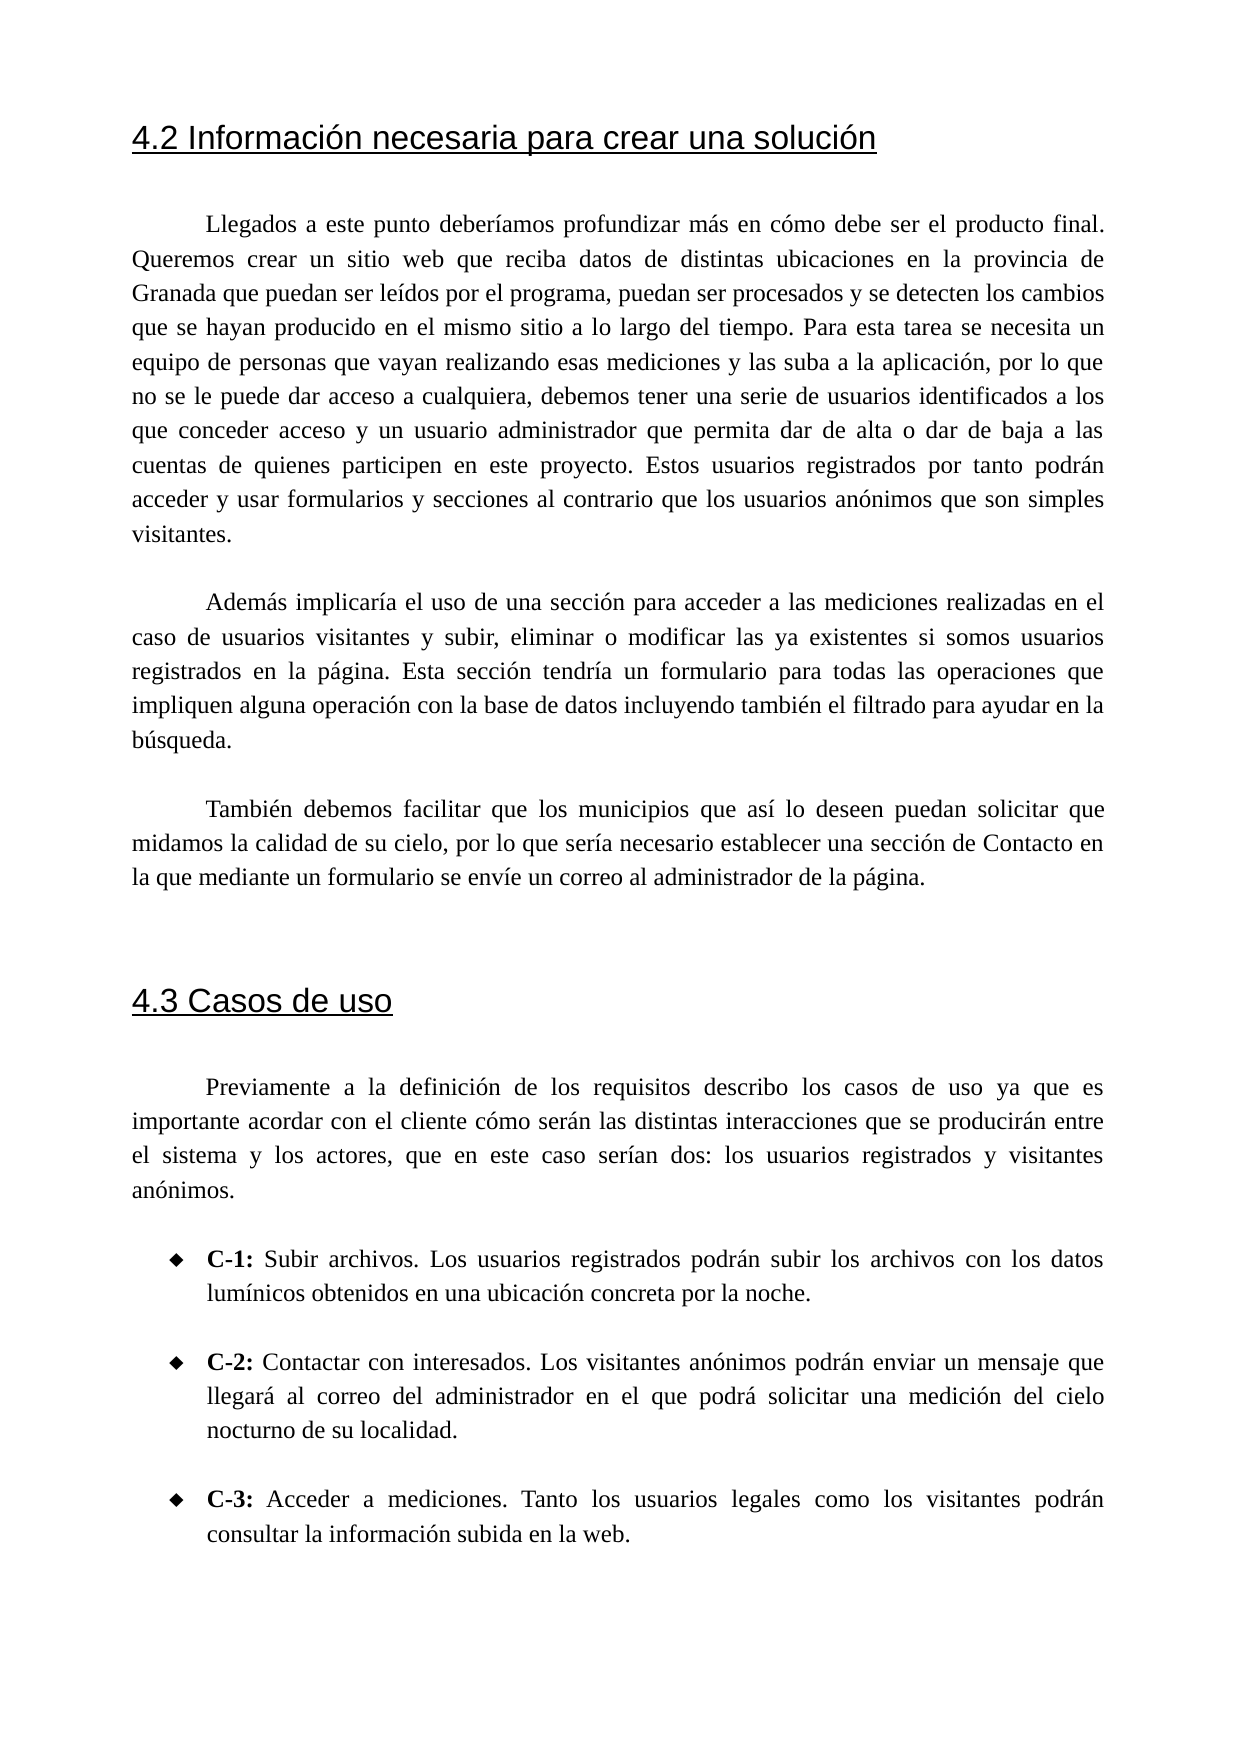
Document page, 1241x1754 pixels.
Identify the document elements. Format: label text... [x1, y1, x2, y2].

text También debemos facilitar que los municipios que así lo deseen puedan solicitar que midamos la calidad de su cielo, por lo que sería necesario establecer una sección de Contacto en la que mediante un formulario se envíe un correo al administrador de la página. [132, 788, 1106, 891]
text Previamente a la definición de los requisitos describo los casos de uso ya que es importante acordar con el cliente cómo serán las distintas interacciones que se producirán entre el sistema y los actores, que en este caso serían dos: los usuarios registrados y visitantes anónimos. [132, 1066, 1106, 1204]
text Llegados a este punto deberíamos profundizar más en cómo debe ser el producto final. Queremos crear un sitio web que reciba datos de distintas ubicaciones en la provincia de Granada que puedan ser leídos por el programa, puedan ser procesados y se detecten los cambios que se hayan producido en el mismo sitio a lo largo del tiempo. Para esta tarea se necesita un equipo de personas que vayan realizando esas mediciones y las suba a la aplicación, por lo que no se le puede dar acceso a cualquiera, debemos tener una serie de usuarios identificados a los que conceder acceso y un usuario administrador que permita dar de alta o dar de baja a las cuentas de quienes participen en este proyecto. Estos usuarios registrados por tanto podrán acceder y usar formularios y secciones al contrario que los usuarios anónimos que son simples visitantes. [132, 204, 1106, 547]
list C-2: Contactar con interesados. Los visitantes anónimos podrán enviar un mensaje que llegará al correo del administrador en el que podrá solicitar una medición del cielo nocturno de su localidad. [169, 1341, 1106, 1444]
subtitle 4.3 Casos de uso [132, 981, 1106, 1019]
list C-3: Acceder a mediciones. Tanto los usuarios legales como los visitantes podrán consultar la información subida en la web. [169, 1479, 1106, 1547]
text Además implicaría el uso de una sección para acceder a las mediciones realizadas en el caso de usuarios visitantes y subir, eliminar o modificar las ya existentes si somos usuarios registrados en la página. Esta sección tendría un formulario para todas las operaciones que impliquen alguna operación con la base de datos incluyendo también el filtrado para ayudar en la búsqueda. [132, 582, 1106, 754]
subtitle 4.2 Información necesaria para crear una solución [132, 118, 1106, 157]
list C-1: Subir archivos. Los usuarios registrados podrán subir los archivos con los datos lumínicos obtenidos en una ubicación concreta por la noche. [169, 1238, 1106, 1307]
